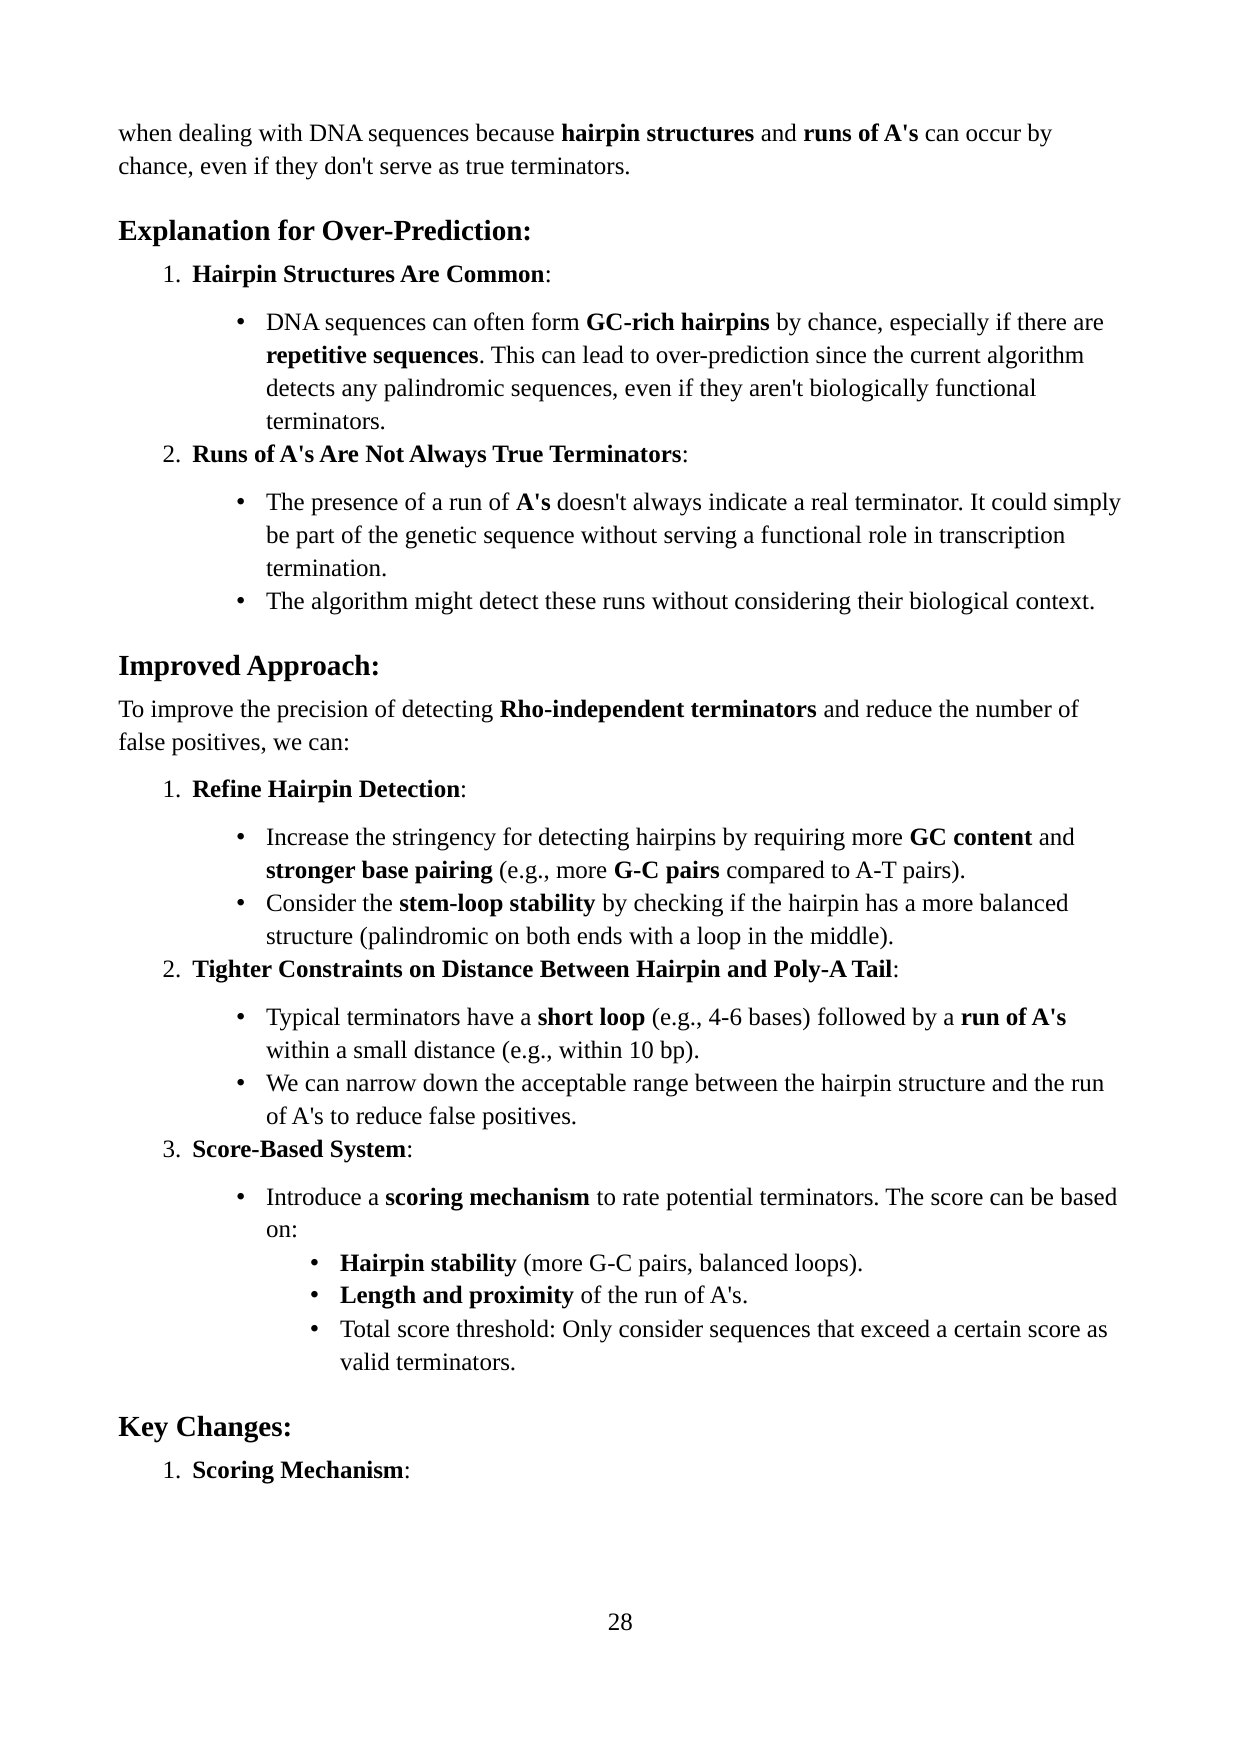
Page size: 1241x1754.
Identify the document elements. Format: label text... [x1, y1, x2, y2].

list Tighter Constraints on Distance Between Hairpin and Poly-A Tail: [162, 954, 1122, 983]
list Increase the stringency for detecting hairpins by requiring more GC content and stronger base pairing (e.g., more G-C pairs compared to A-T pairs). [236, 822, 1122, 884]
subtitle Explanation for Over-Prediction: [118, 213, 1122, 247]
text when dealing with DNA sequences because hairpin structures and runs of A's can occur by chance, even if they don't serve as true terminators. [118, 118, 1122, 180]
list Length and proximity of the run of A's. [310, 1281, 1122, 1309]
subtitle Improved Approach: [118, 648, 1122, 681]
list Scoring Mechanism: [162, 1455, 1122, 1484]
list We can narrow down the acceptable range between the hairpin structure and the run of A's to reduce false positives. [236, 1068, 1122, 1130]
list Hairpin Structures Are Common: [162, 259, 1122, 288]
list Introduce a scoring mechanism to rate potential terminators. The score can be based on: [236, 1182, 1122, 1243]
subtitle Key Changes: [118, 1409, 1122, 1442]
list The presence of a run of A's doesn't always indicate a real terminator. It could simply be part of the genetic sequence without serving a functional role in transcription termination. [236, 487, 1122, 581]
text To improve the precision of detecting Rho-independent terminators and reduce the number of false positives, we can: [118, 694, 1122, 756]
list Typical terminators have a short loop (e.g., 4-6 bases) followed by a run of A's within a small distance (e.g., within 10 bp). [236, 1002, 1122, 1064]
list Total score threshold: Only consider sequences that exceed a certain score as valid terminators. [310, 1314, 1122, 1375]
list Refine Hairpin Detection: [162, 774, 1122, 803]
list Runs of A's Are Not Always True Terminators: [162, 439, 1122, 468]
list Hairpin stability (more G-C pairs, balanced loops). [310, 1248, 1122, 1276]
list Consider the stem-loop stability by checking if the hairpin has a more balanced structure (palindromic on both ends with a loop in the middle). [236, 888, 1122, 950]
list The algorithm might detect these runs without considering their biological context. [236, 586, 1122, 614]
list DNA sequences can often form GC-rich hairpins by chance, especially if there are repetitive sequences. This can lead to over-prediction since the current algorithm detects any palindromic sequences, even if they aren't biologically functional terminators. [236, 307, 1122, 435]
list Score-Based System: [162, 1134, 1122, 1163]
